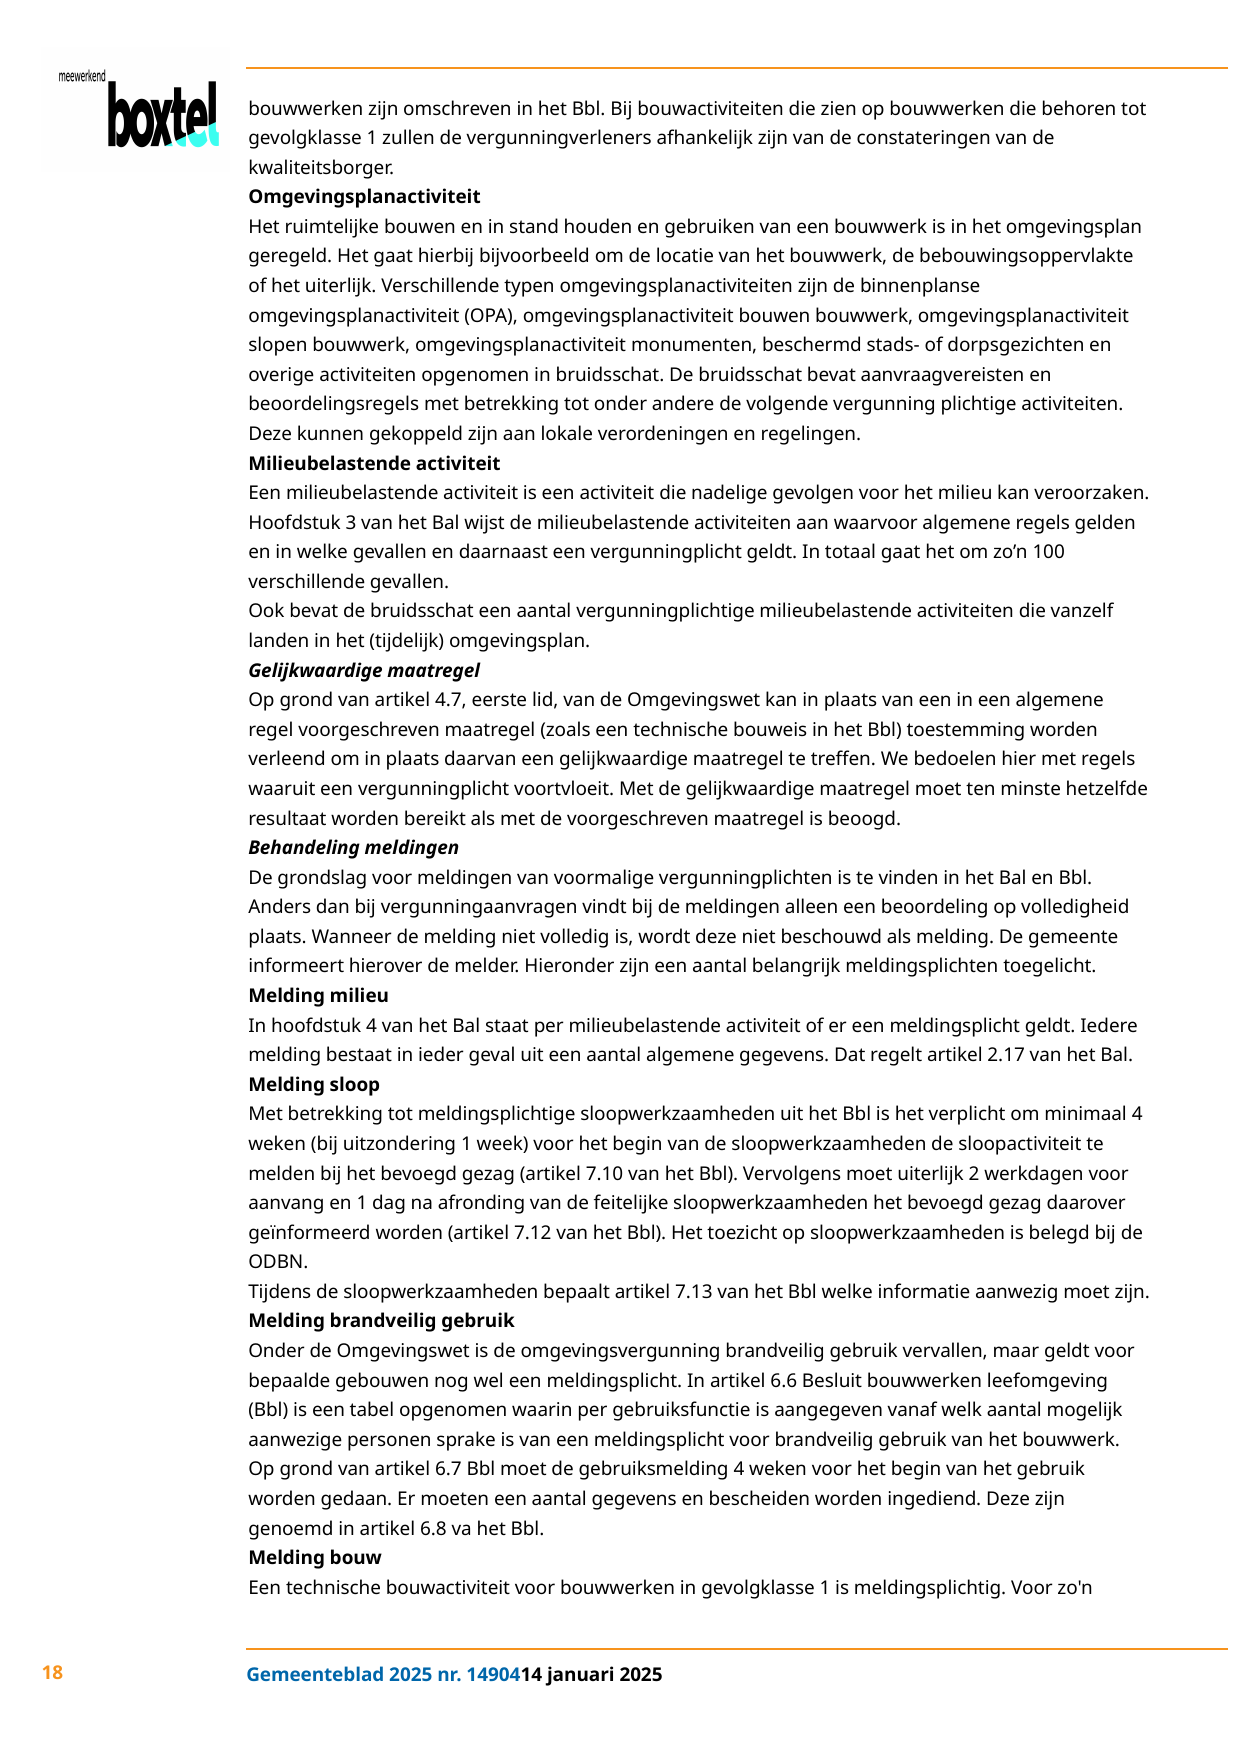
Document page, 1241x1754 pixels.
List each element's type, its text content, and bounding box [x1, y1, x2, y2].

text Behandeling meldingen [248, 834, 1152, 860]
text Melding brandveilig gebruik [248, 1308, 1152, 1333]
text De grondslag voor meldingen van voormalige vergunningplichten is te vinden in het Bal en Bbl. Anders dan bij vergunningaanvragen vindt bij de meldingen alleen een beoordeling op volledigheid plaats. Wanneer de melding niet volledig is, wordt deze niet beschouwd als melding. De gemeente informeert hierover de melder. Hieronder zijn een aantal belangrijk meldingsplichten toegelicht. [248, 864, 1152, 978]
text Op grond van artikel 4.7, eerste lid, van de Omgevingswet kan in plaats van een in een algemene regel voorgeschreven maatregel (zoals een technische bouweis in het Bbl) toestemming worden verleend om in plaats daarvan een gelijkwaardige maatregel te treffen. We bedoelen hier met regels waaruit een vergunningplicht voortvloeit. Met de gelijkwaardige maatregel moet ten minste hetzelfde resultaat worden bereikt als met de voorgeschreven maatregel is beoogd. [248, 686, 1152, 831]
text bouwwerken zijn omschreven in het Bbl. Bij bouwactiviteiten die zien op bouwwerken die behoren tot gevolgklasse 1 zullen de vergunningverleners afhankelijk zijn van de constateringen van de kwaliteitsborger. [248, 95, 1152, 180]
text Melding bouw [248, 1544, 1152, 1570]
text Ook bevat de bruidsschat een aantal vergunningplichtige milieubelastende activiteiten die vanzelf landen in het (tijdelijk) omgevingsplan. [248, 598, 1152, 653]
text Omgevingsplanactiviteit [248, 183, 1152, 209]
text Het ruimtelijke bouwen en in stand houden en gebruiken van een bouwwerk is in het omgevingsplan geregeld. Het gaat hierbij bijvoorbeeld om de locatie van het bouwwerk, de bebouwingsoppervlakte of het uiterlijk. Verschillende typen omgevingsplanactiviteiten zijn de binnenplanse omgevingsplanactiviteit (OPA), omgevingsplanactiviteit bouwen bouwwerk, omgevingsplanactiviteit slopen bouwwerk, omgevingsplanactiviteit monumenten, beschermd stads- of dorpsgezichten en overige activiteiten opgenomen in bruidsschat. De bruidsschat bevat aanvraagvereisten en beoordelingsregels met betrekking tot onder andere de volgende vergunning plichtige activiteiten. Deze kunnen gekoppeld zijn aan lokale verordeningen en regelingen. [248, 213, 1152, 446]
text Onder de Omgevingswet is de omgevingsvergunning brandveilig gebruik vervallen, maar geldt voor bepaalde gebouwen nog wel een meldingsplicht. In artikel 6.6 Besluit bouwwerken leefomgeving (Bbl) is een tabel opgenomen waarin per gebruiksfunctie is aangegeven vanaf welk aantal mogelijk aanwezige personen sprake is van een meldingsplicht voor brandveilig gebruik van het bouwwerk. [248, 1337, 1152, 1452]
text Milieubelastende activiteit [248, 450, 1152, 476]
text Gelijkwaardige maatregel [248, 657, 1152, 683]
text Tijdens de sloopwerkzaamheden bepaalt artikel 7.13 van het Bbl welke informatie aanwezig moet zijn. [248, 1278, 1152, 1304]
picture [41, 47, 231, 172]
text Met betrekking tot meldingsplichtige sloopwerkzaamheden uit het Bbl is het verplicht om minimaal 4 weken (bij uitzondering 1 week) voor het begin van de sloopwerkzaamheden de sloopactiviteit te melden bij het bevoegd gezag (artikel 7.10 van het Bbl). Vervolgens moet uiterlijk 2 werkdagen voor aanvang en 1 dag na afronding van de feitelijke sloopwerkzaamheden het bevoegd gezag daarover geïnformeerd worden (artikel 7.12 van het Bbl). Het toezicht op sloopwerkzaamheden is belegd bij de ODBN. [248, 1101, 1152, 1274]
text In hoofdstuk 4 van het Bal staat per milieubelastende activiteit of er een meldingsplicht geldt. Iedere melding bestaat in ieder geval uit een aantal algemene gegevens. Dat regelt artikel 2.17 van het Bal. [248, 1012, 1152, 1067]
text Een technische bouwactiviteit voor bouwwerken in gevolgklasse 1 is meldingsplichtig. Voor zo'n [248, 1574, 1152, 1600]
text Melding sloop [248, 1071, 1152, 1097]
text Een milieubelastende activiteit is een activiteit die nadelige gevolgen voor het milieu kan veroorzaken. Hoofdstuk 3 van het Bal wijst de milieubelastende activiteiten aan waarvoor algemene regels gelden en in welke gevallen en daarnaast een vergunningplicht geldt. In totaal gaat het om zo’n 100 verschillende gevallen. [248, 479, 1152, 594]
text Melding milieu [248, 982, 1152, 1008]
text Op grond van artikel 6.7 Bbl moet de gebruiksmelding 4 weken voor het begin van het gebruik worden gedaan. Er moeten een aantal gegevens en bescheiden worden ingediend. Deze zijn genoemd in artikel 6.8 va het Bbl. [248, 1456, 1152, 1541]
